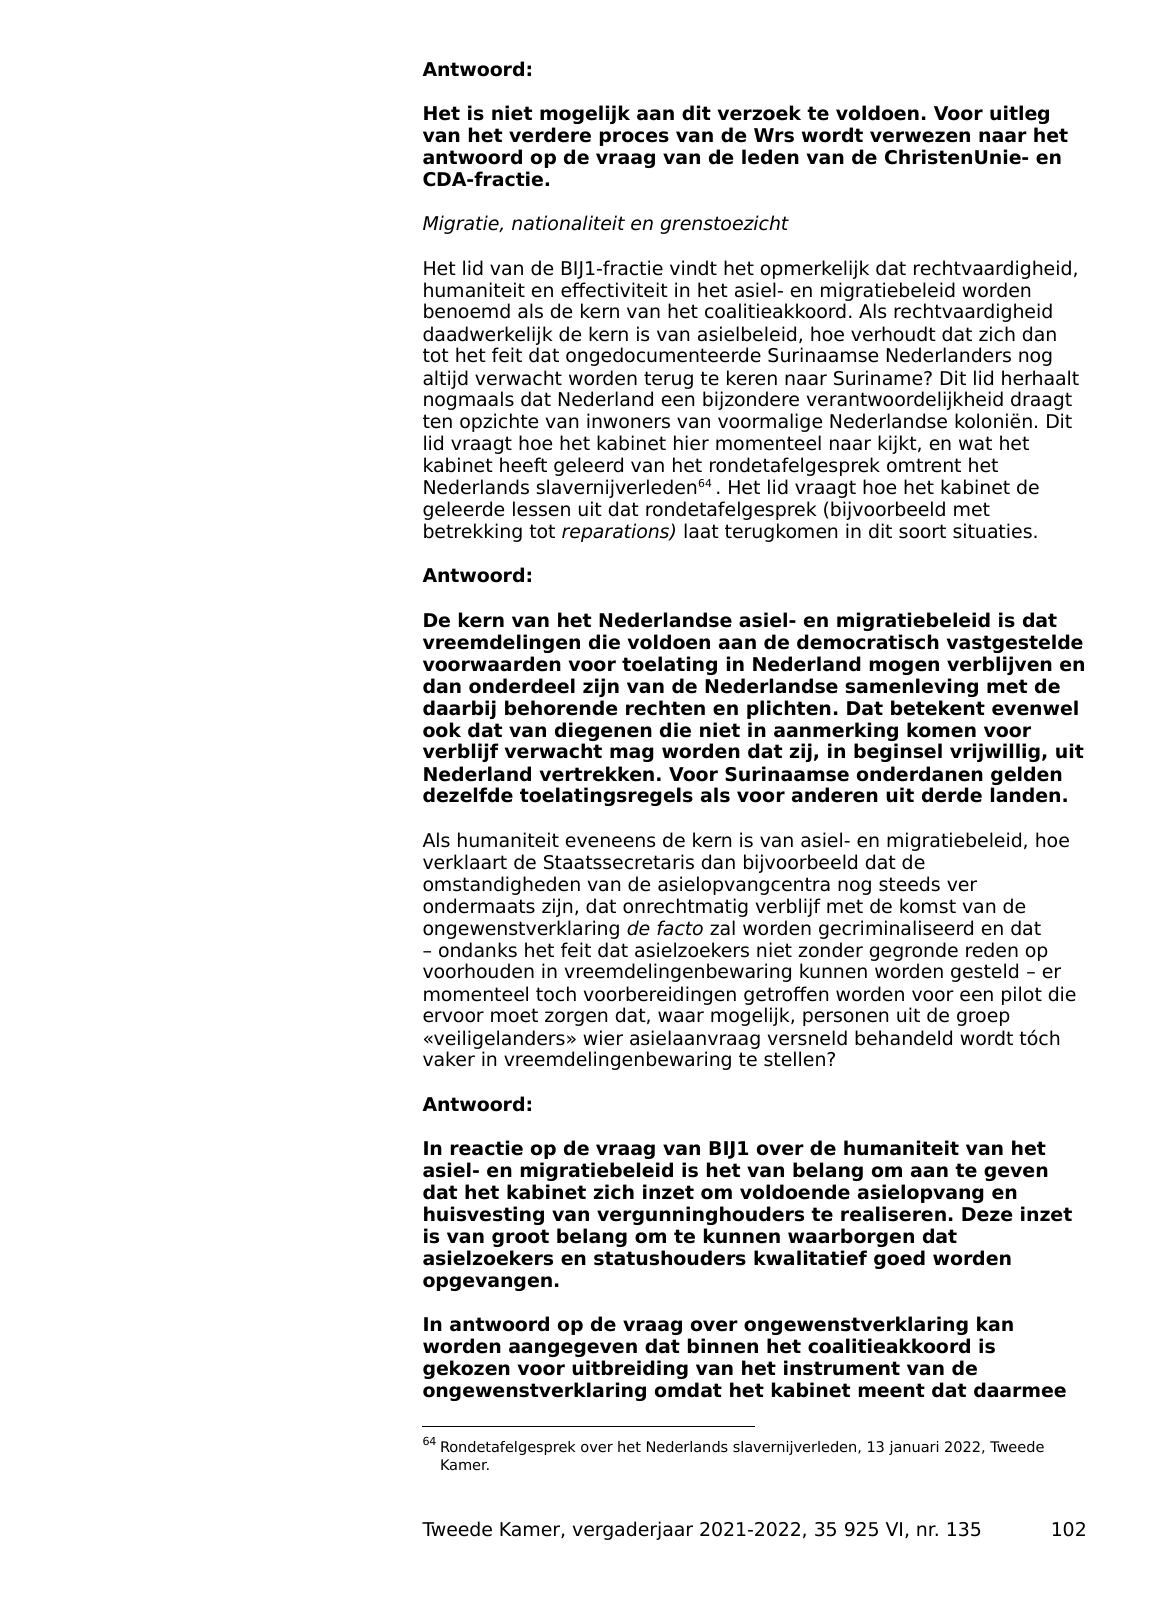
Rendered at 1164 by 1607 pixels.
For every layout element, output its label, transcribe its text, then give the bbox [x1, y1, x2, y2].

text In reactie op de vraag van BIJ1 over de humaniteit van het asiel- en migratiebeleid is het van belang om aan te geven dat het kabinet zich inzet om voldoende asielopvang en huisvesting van vergunninghouders te realiseren. Deze inzet is van groot belang om te kunnen waarborgen dat asielzoekers en statushouders kwalitatief goed worden opgevangen. [422, 1138, 1087, 1292]
subtitle Antwoord: [422, 565, 1087, 587]
subtitle Migratie, nationaliteit en grenstoezicht [422, 213, 1087, 235]
text In antwoord op de vraag over ongewenstverklaring kan worden aangegeven dat binnen het coalitieakkoord is gekozen voor uitbreiding van het instrument van de ongewenstverklaring omdat het kabinet meent dat daarmee [422, 1314, 1087, 1402]
text Rondetafelgesprek over het Nederlands slavernijverleden, 13 januari 2022, Tweede Kamer. [422, 1435, 1087, 1474]
subtitle Antwoord: [422, 59, 1087, 81]
subtitle Antwoord: [422, 1093, 1087, 1116]
text De kern van het Nederlandse asiel- en migratiebeleid is dat vreemdelingen die voldoen aan de democratisch vastgestelde voorwaarden voor toelating in Nederland mogen verblijven en dan onderdeel zijn van de Nederlandse samenleving met de daarbij behorende rechten en plichten. Dat betekent evenwel ook dat van diegenen die niet in aanmerking komen voor verblijf verwacht mag worden dat zij, in beginsel vrijwillig, uit Nederland vertrekken. Voor Surinaamse onderdanen gelden dezelfde toelatingsregels als voor anderen uit derde landen. [422, 609, 1087, 807]
text Als humaniteit eveneens de kern is van asiel- en migratiebeleid, hoe verklaart de Staatssecretaris dan bijvoorbeeld dat de omstandigheden van de asielopvangcentra nog steeds ver ondermaats zijn, dat onrechtmatig verblijf met de komst van de ongewenstverklaring de facto zal worden gecriminaliseerd en dat – ondanks het feit dat asielzoekers niet zonder gegronde reden op voorhouden in vreemdelingenbewaring kunnen worden gesteld – er momenteel toch voorbereidingen getroffen worden voor een pilot die ervoor moet zorgen dat, waar mogelijk, personen uit de groep «veiligelanders» wier asielaanvraag versneld behandeld wordt tóch vaker in vreemdelingenbewaring te stellen? [422, 829, 1087, 1071]
text Het lid van de BIJ1-fractie vindt het opmerkelijk dat rechtvaardigheid, humaniteit en effectiviteit in het asiel- en migratiebeleid worden benoemd als de kern van het coalitieakkoord. Als rechtvaardigheid daadwerkelijk de kern is van asielbeleid, hoe verhoudt dat zich dan tot het feit dat ongedocumenteerde Surinaamse Nederlanders nog altijd verwacht worden terug te keren naar Suriname? Dit lid herhaalt nogmaals dat Nederland een bijzondere verantwoordelijkheid draagt ten opzichte van inwoners van voormalige Nederlandse koloniën. Dit lid vraagt hoe het kabinet hier momenteel naar kijkt, en wat het kabinet heeft geleerd van het rondetafelgesprek omtrent het Nederlands slavernijverleden. Het lid vraagt hoe het kabinet de geleerde lessen uit dat rondetafelgesprek (bijvoorbeeld met betrekking tot reparations) laat terugkomen in dit soort situaties. [422, 257, 1087, 543]
text Het is niet mogelijk aan dit verzoek te voldoen. Voor uitleg van het verdere proces van de Wrs wordt verwezen naar het antwoord op de vraag van de leden van de ChristenUnie- en CDA-fractie. [422, 103, 1087, 191]
